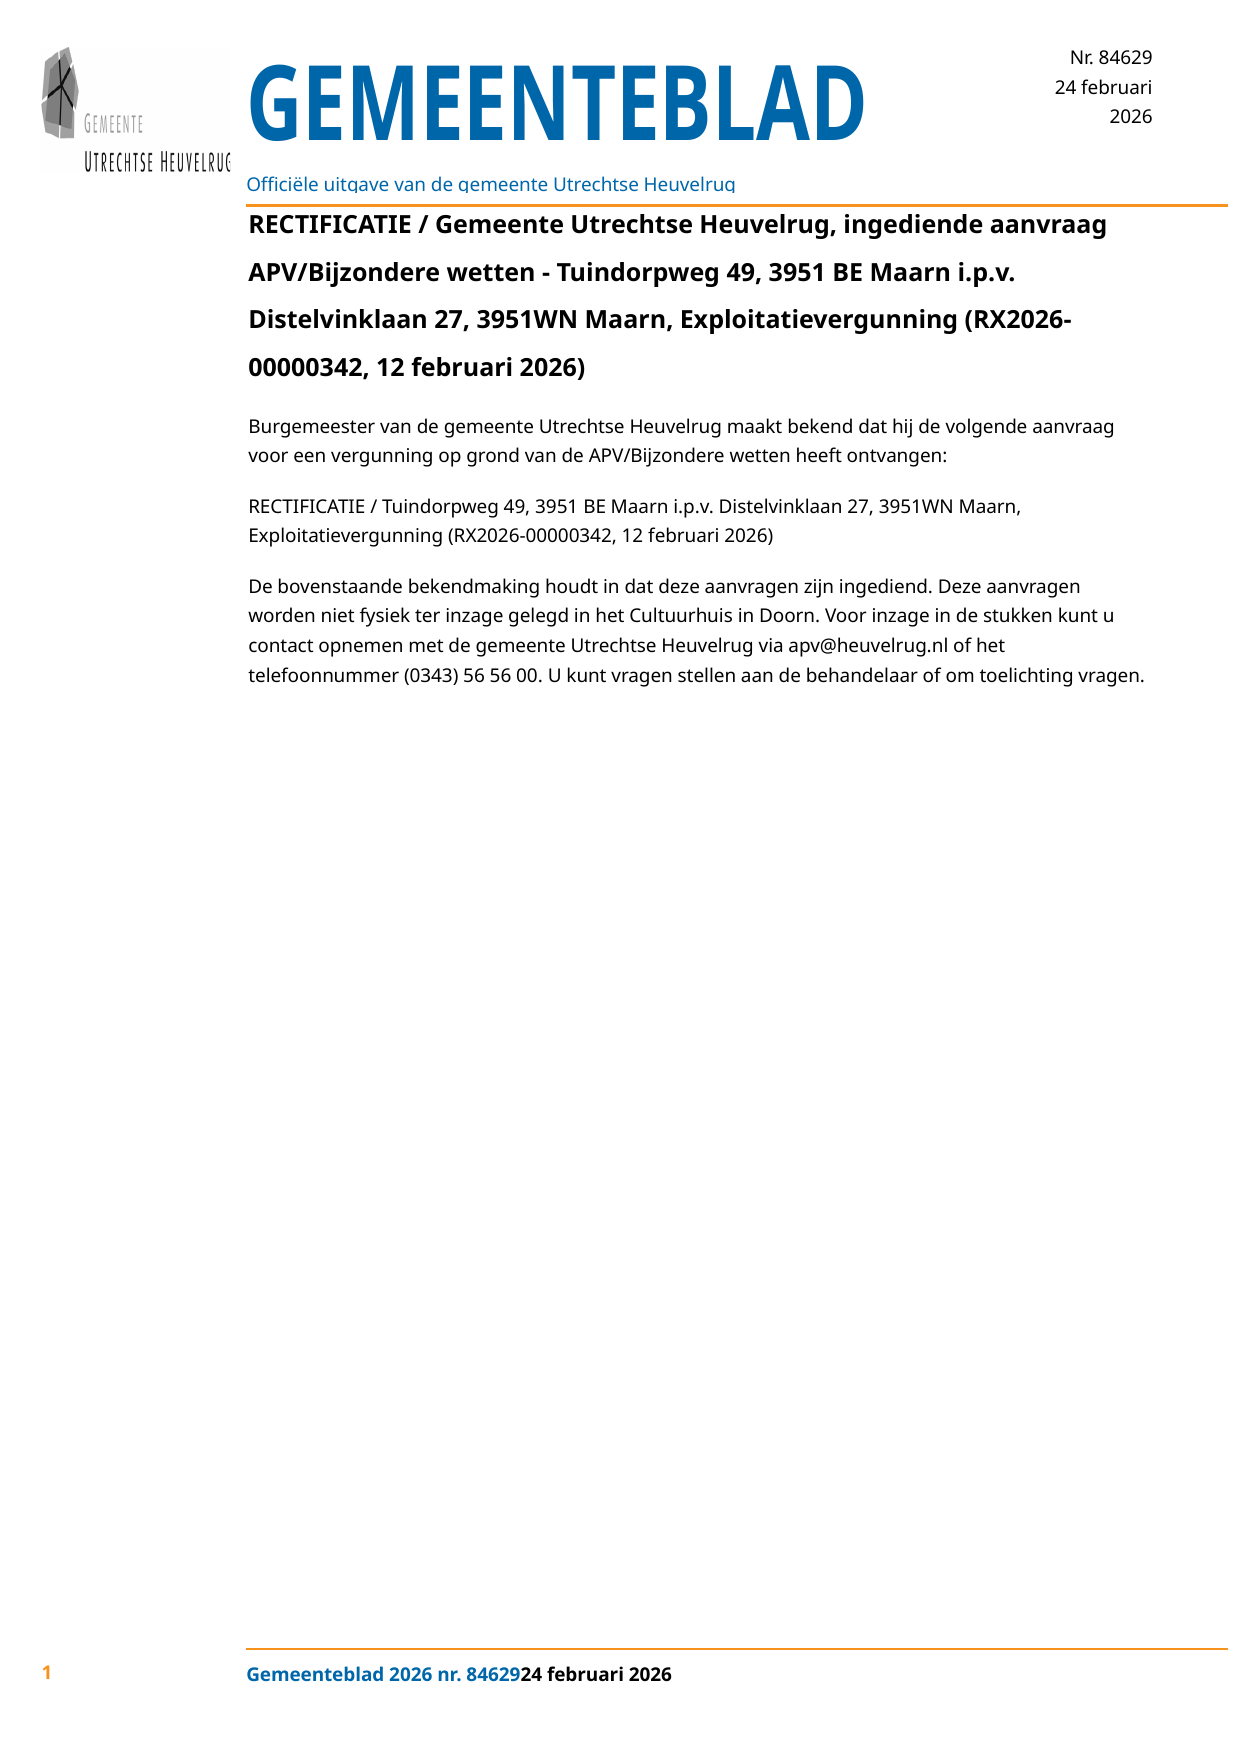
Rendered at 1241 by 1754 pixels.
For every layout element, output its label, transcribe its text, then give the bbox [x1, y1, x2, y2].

text Burgemeester van de gemeente Utrechtse Heuvelrug maakt bekend dat hij de volgende aanvraag voor een vergunning op grond van de APV/Bijzondere wetten heeft ontvangen: [248, 413, 1152, 468]
text RECTIFICATIE / Gemeente Utrechtse Heuvelrug, ingediende aanvraag APV/Bijzondere wetten - Tuindorpweg 49, 3951 BE Maarn i.p.v. Distelvinklaan 27, 3951WN Maarn, Exploitatievergunning (RX2026-00000342, 12 februari 2026) [248, 207, 1152, 384]
text De bovenstaande bekendmaking houdt in dat deze aanvragen zijn ingediend. Deze aanvragen worden niet fysiek ter inzage gelegd in het Cultuurhuis in Doorn. Voor inzage in de stukken kunt u contact opnemen met de gemeente Utrechtse Heuvelrug via apv@heuvelrug.nl of het telefoonnummer (0343) 56 56 00. U kunt vragen stellen aan de behandelaar of om toelichting vragen. [248, 573, 1152, 688]
text RECTIFICATIE / Tuindorpweg 49, 3951 BE Maarn i.p.v. Distelvinklaan 27, 3951WN Maarn, Exploitatievergunning (RX2026-00000342, 12 februari 2026) [248, 493, 1152, 548]
picture [41, 47, 231, 172]
